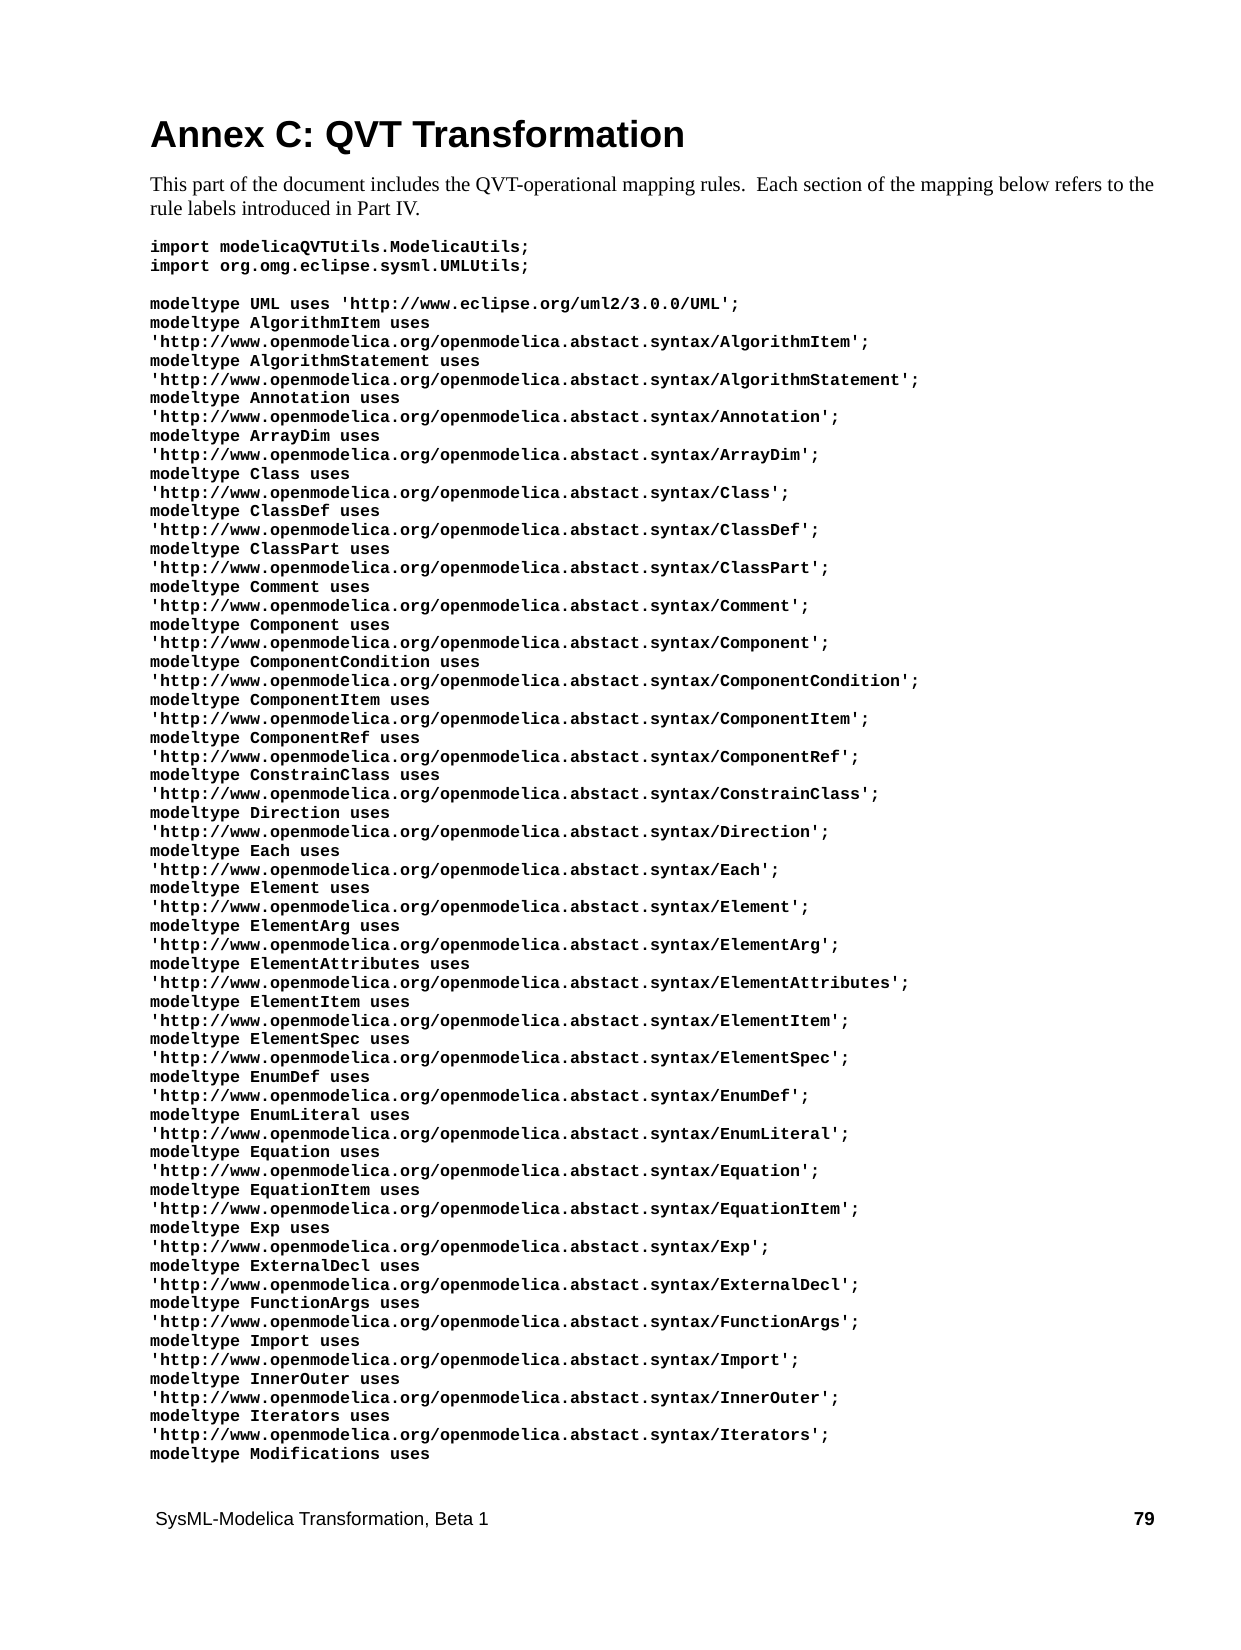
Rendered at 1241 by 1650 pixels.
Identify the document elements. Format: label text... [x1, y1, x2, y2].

text 'http://www.openmodelica.org/openmodelica.abstact.syntax/Component'; [150, 635, 1166, 654]
text modeltype ComponentCondition uses [150, 654, 1166, 673]
text 'http://www.openmodelica.org/openmodelica.abstact.syntax/Annotation'; [150, 409, 1166, 428]
text modeltype Iterators uses [150, 1408, 1166, 1427]
text modeltype AlgorithmStatement uses [150, 352, 1166, 371]
text import org.omg.eclipse.sysml.UMLUtils; [150, 258, 1166, 277]
text 'http://www.openmodelica.org/openmodelica.abstact.syntax/ExternalDecl'; [150, 1276, 1166, 1295]
text 'http://www.openmodelica.org/openmodelica.abstact.syntax/FunctionArgs'; [150, 1314, 1166, 1333]
text modeltype ComponentRef uses [150, 729, 1166, 748]
text modeltype ComponentItem uses [150, 692, 1166, 710]
text 'http://www.openmodelica.org/openmodelica.abstact.syntax/EnumLiteral'; [150, 1125, 1166, 1144]
text 'http://www.openmodelica.org/openmodelica.abstact.syntax/Iterators'; [150, 1427, 1166, 1446]
text import modelicaQVTUtils.ModelicaUtils; [150, 239, 1166, 258]
text 'http://www.openmodelica.org/openmodelica.abstact.syntax/Class'; [150, 484, 1166, 503]
text 'http://www.openmodelica.org/openmodelica.abstact.syntax/Exp'; [150, 1238, 1166, 1257]
text 'http://www.openmodelica.org/openmodelica.abstact.syntax/ClassPart'; [150, 559, 1166, 578]
text modeltype Class uses [150, 465, 1166, 484]
text 'http://www.openmodelica.org/openmodelica.abstact.syntax/Import'; [150, 1351, 1166, 1370]
text 'http://www.openmodelica.org/openmodelica.abstact.syntax/ComponentRef'; [150, 748, 1166, 767]
text 'http://www.openmodelica.org/openmodelica.abstact.syntax/AlgorithmItem'; [150, 333, 1166, 352]
text 'http://www.openmodelica.org/openmodelica.abstact.syntax/ComponentCondition'; [150, 673, 1166, 692]
text 'http://www.openmodelica.org/openmodelica.abstact.syntax/Comment'; [150, 597, 1166, 616]
text This part of the document includes the QVT-operational mapping rules. Each section of the mapping below refers to the rule labels introduced in Part IV. [150, 172, 1166, 220]
text 'http://www.openmodelica.org/openmodelica.abstact.syntax/ClassDef'; [150, 522, 1166, 541]
text modeltype ElementSpec uses [150, 1031, 1166, 1050]
text modeltype EnumDef uses [150, 1069, 1166, 1087]
text 'http://www.openmodelica.org/openmodelica.abstact.syntax/Equation'; [150, 1163, 1166, 1182]
text 'http://www.openmodelica.org/openmodelica.abstact.syntax/ElementAttributes'; [150, 974, 1166, 993]
text modeltype ConstrainClass uses [150, 767, 1166, 786]
text modeltype UML uses 'http://www.eclipse.org/uml2/3.0.0/UML'; [150, 296, 1166, 314]
text modeltype ClassDef uses [150, 503, 1166, 522]
text modeltype Element uses [150, 880, 1166, 899]
text 'http://www.openmodelica.org/openmodelica.abstact.syntax/ComponentItem'; [150, 710, 1166, 729]
text 'http://www.openmodelica.org/openmodelica.abstact.syntax/AlgorithmStatement'; [150, 371, 1166, 390]
text 'http://www.openmodelica.org/openmodelica.abstact.syntax/EquationItem'; [150, 1201, 1166, 1219]
text modeltype Comment uses [150, 578, 1166, 597]
text modeltype AlgorithmItem uses [150, 314, 1166, 333]
text 'http://www.openmodelica.org/openmodelica.abstact.syntax/InnerOuter'; [150, 1389, 1166, 1408]
text 'http://www.openmodelica.org/openmodelica.abstact.syntax/ArrayDim'; [150, 446, 1166, 465]
text modeltype EnumLiteral uses [150, 1106, 1166, 1125]
text modeltype EquationItem uses [150, 1182, 1166, 1201]
text modeltype InnerOuter uses [150, 1370, 1166, 1389]
text Annex C: QVT Transformation [150, 112, 1166, 156]
text modeltype Annotation uses [150, 390, 1166, 409]
text modeltype Direction uses [150, 805, 1166, 823]
text modeltype Each uses [150, 842, 1166, 861]
text 'http://www.openmodelica.org/openmodelica.abstact.syntax/Element'; [150, 899, 1166, 918]
text modeltype ArrayDim uses [150, 428, 1166, 446]
text modeltype Modifications uses [150, 1446, 1166, 1464]
text modeltype ElementArg uses [150, 918, 1166, 937]
text modeltype ElementItem uses [150, 993, 1166, 1012]
text modeltype ClassPart uses [150, 541, 1166, 559]
text modeltype Import uses [150, 1333, 1166, 1351]
text modeltype ExternalDecl uses [150, 1257, 1166, 1276]
text modeltype FunctionArgs uses [150, 1295, 1166, 1314]
text modeltype Exp uses [150, 1219, 1166, 1238]
text 'http://www.openmodelica.org/openmodelica.abstact.syntax/Direction'; [150, 823, 1166, 842]
text 'http://www.openmodelica.org/openmodelica.abstact.syntax/ConstrainClass'; [150, 786, 1166, 805]
text modeltype ElementAttributes uses [150, 956, 1166, 974]
text 'http://www.openmodelica.org/openmodelica.abstact.syntax/ElementItem'; [150, 1012, 1166, 1031]
text modeltype Component uses [150, 616, 1166, 635]
text 'http://www.openmodelica.org/openmodelica.abstact.syntax/ElementSpec'; [150, 1050, 1166, 1069]
text 'http://www.openmodelica.org/openmodelica.abstact.syntax/ElementArg'; [150, 937, 1166, 956]
text modeltype Equation uses [150, 1144, 1166, 1163]
text 'http://www.openmodelica.org/openmodelica.abstact.syntax/EnumDef'; [150, 1087, 1166, 1106]
text 'http://www.openmodelica.org/openmodelica.abstact.syntax/Each'; [150, 861, 1166, 880]
